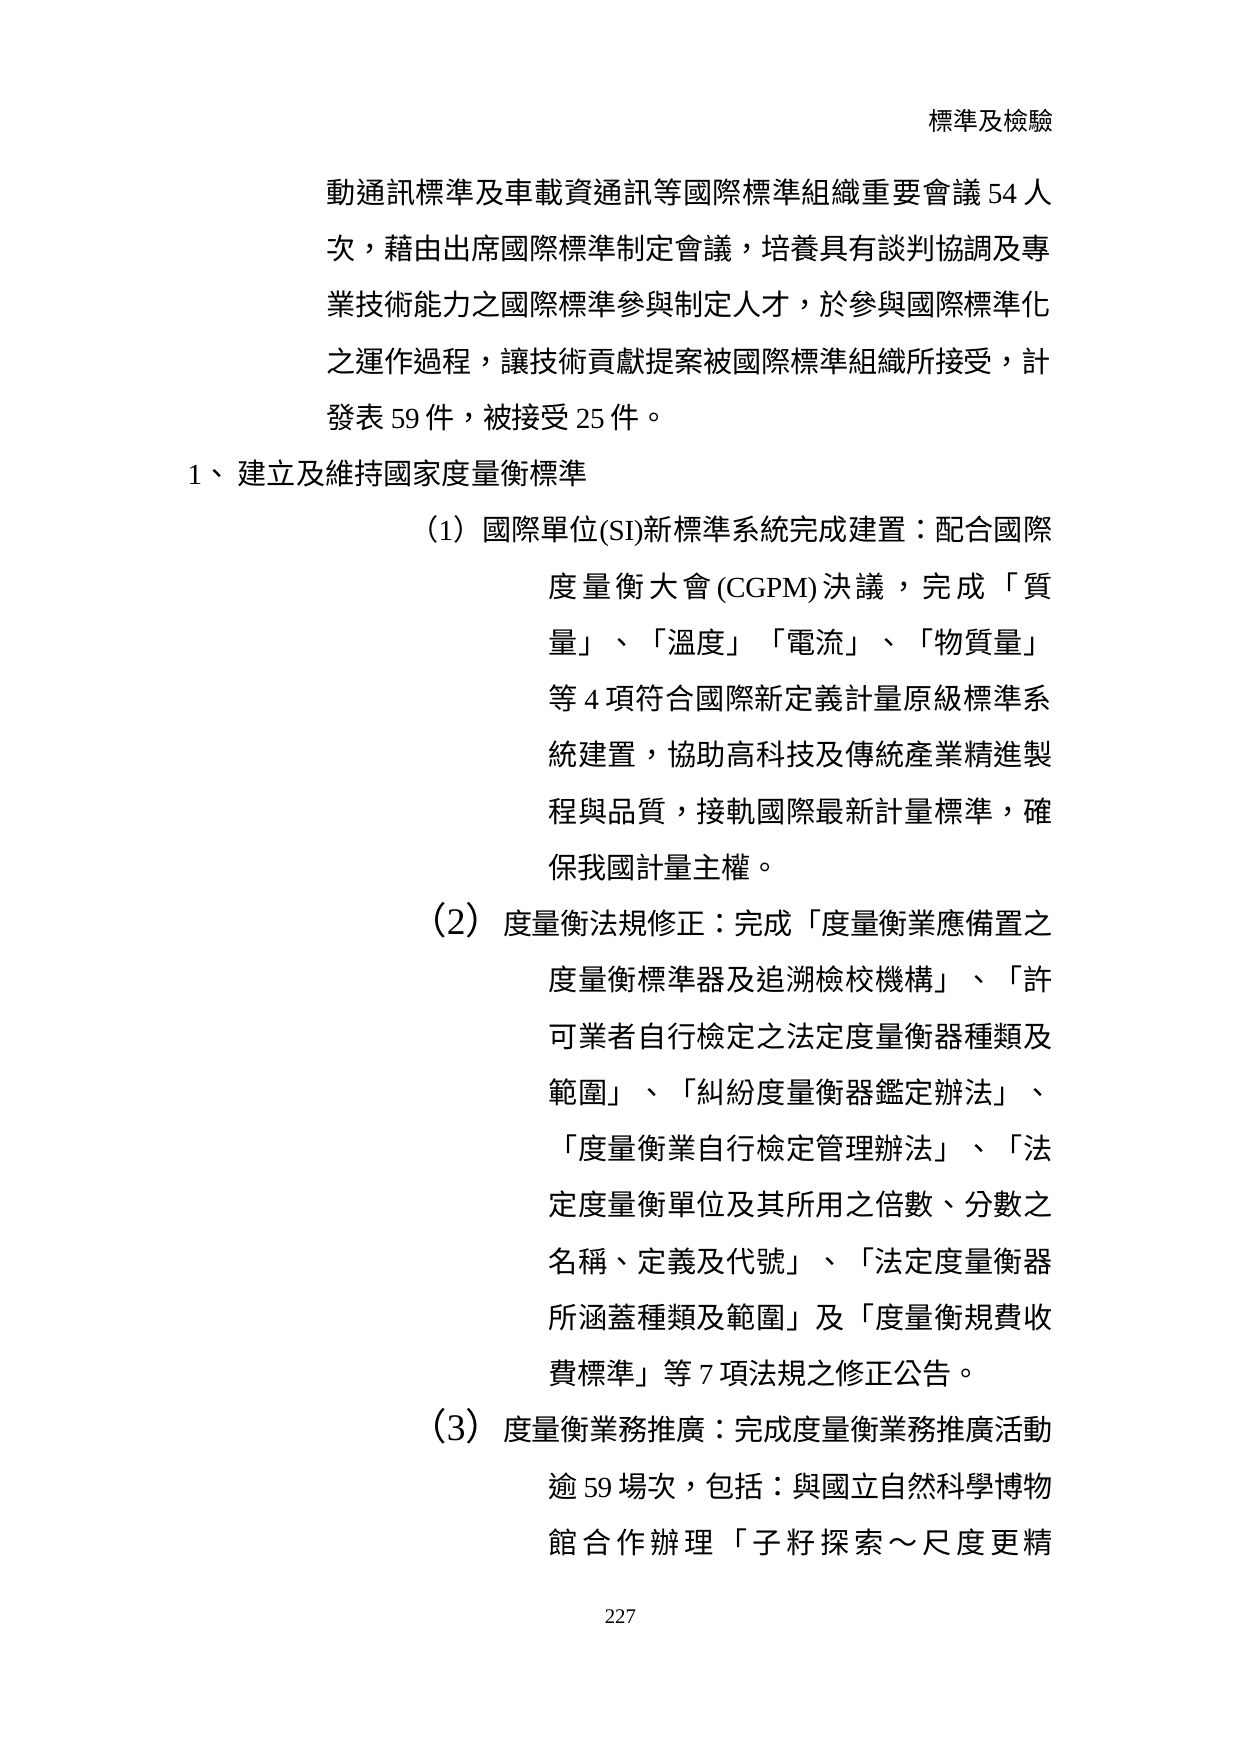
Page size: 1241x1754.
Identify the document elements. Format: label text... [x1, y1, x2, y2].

list 建立及維持國家度量衡標準 [187, 439, 1053, 496]
list 度量衡法規修正：完成「度量衡業應備置之度量衡標準器及追溯檢校機構」、「許可業者自行檢定之法定度量衡器種類及範圍」、「糾紛度量衡器鑑定辦法」、「度量衡業自行檢定管理辦法」、「法定度量衡單位及其所用之倍數、分數之名稱、定義及代號」、「法定度量衡器所涵蓋種類及範圍」及「度量衡規費收費標準」等7項法規之修正公告。 [409, 889, 1053, 1396]
list 度量衡業務推廣：完成度量衡業務推廣活動逾59場次，包括：與國立自然科學博物館合作辦理「子籽探索～尺度更精 [409, 1396, 1053, 1564]
list 動通訊標準及車載資通訊等國際標準組織重要會議54人次，藉由出席國際標準制定會議，培養具有談判協調及專業技術能力之國際標準參與制定人才，於參與國際標準化之運作過程，讓技術貢獻提案被國際標準組織所接受，計發表59件，被接受25件。 [187, 158, 1053, 439]
list 國際單位(SI)新標準系統完成建置：配合國際度量衡大會(CGPM)決議，完成「質量」、「溫度」「電流」、「物質量」等4項符合國際新定義計量原級標準系統建置，協助高科技及傳統產業精進製程與品質，接軌國際最新計量標準，確保我國計量主權。 [409, 496, 1053, 889]
